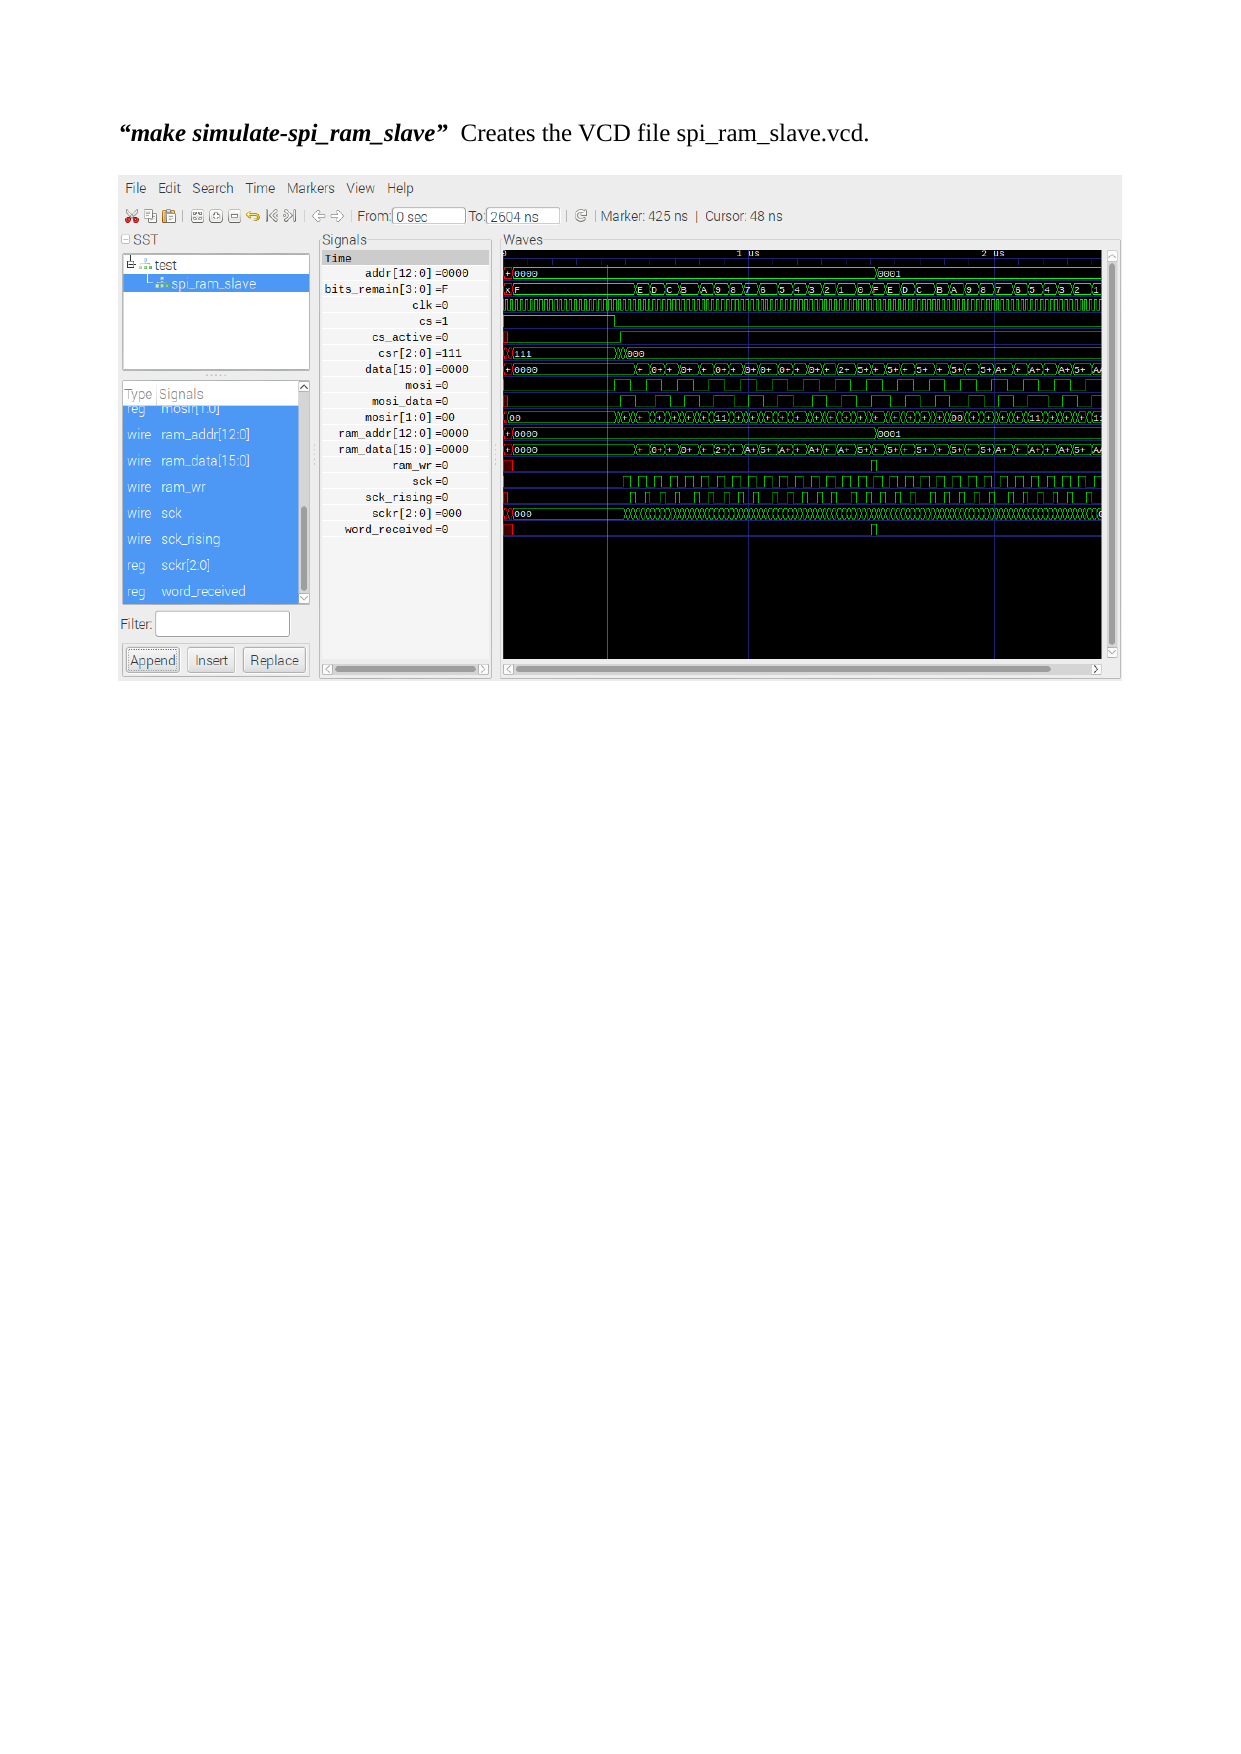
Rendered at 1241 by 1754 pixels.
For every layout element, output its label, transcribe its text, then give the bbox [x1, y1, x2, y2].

picture [118, 175, 1123, 681]
text “make simulate-spi_ram_slave” Creates the VCD file spi_ram_slave.vcd. [118, 118, 1122, 147]
